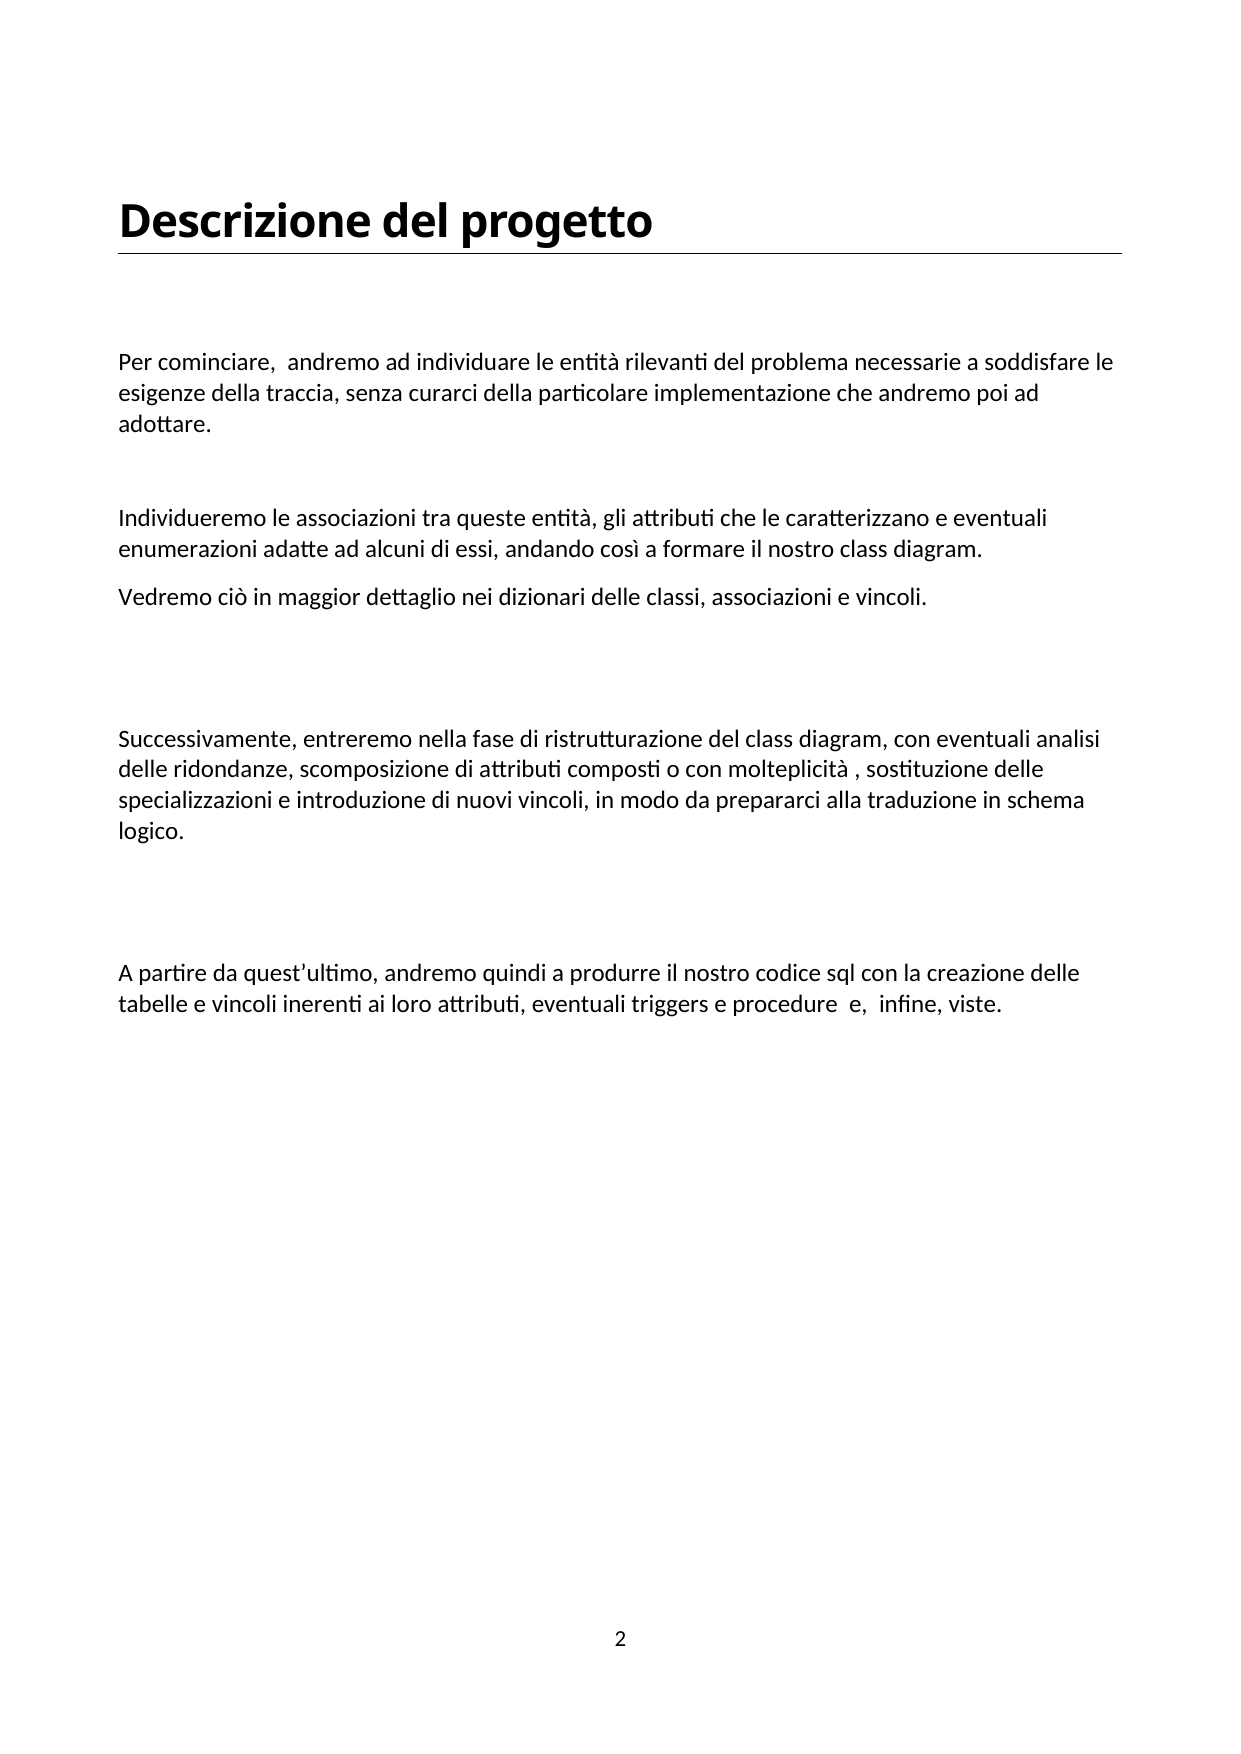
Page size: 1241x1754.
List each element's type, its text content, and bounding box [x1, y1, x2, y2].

text A partire da quest’ultimo, andremo quindi a produrre il nostro codice sql con la creazione delle tabelle e vincoli inerenti ai loro attributi, eventuali triggers e procedure e, infine, viste. [118, 957, 1122, 1018]
text Vedremo ciò in maggior dettaglio nei dizionari delle classi, associazioni e vincoli. [118, 581, 1122, 611]
title Descrizione del progetto [118, 188, 1122, 253]
text Individueremo le associazioni tra queste entità, gli attributi che le caratterizzano e eventuali enumerazioni adatte ad alcuni di essi, andando così a formare il nostro class diagram. [118, 502, 1122, 564]
text Per cominciare, andremo ad individuare le entità rilevanti del problema necessarie a soddisfare le esigenze della traccia, senza curarci della particolare implementazione che andremo poi ad adottare. [118, 346, 1122, 438]
text Successivamente, entreremo nella fase di ristrutturazione del class diagram, con eventuali analisi delle ridondanze, scomposizione di attributi composti o con molteplicità , sostituzione delle specializzazioni e introduzione di nuovi vincoli, in modo da prepararci alla traduzione in schema logico. [118, 723, 1122, 846]
